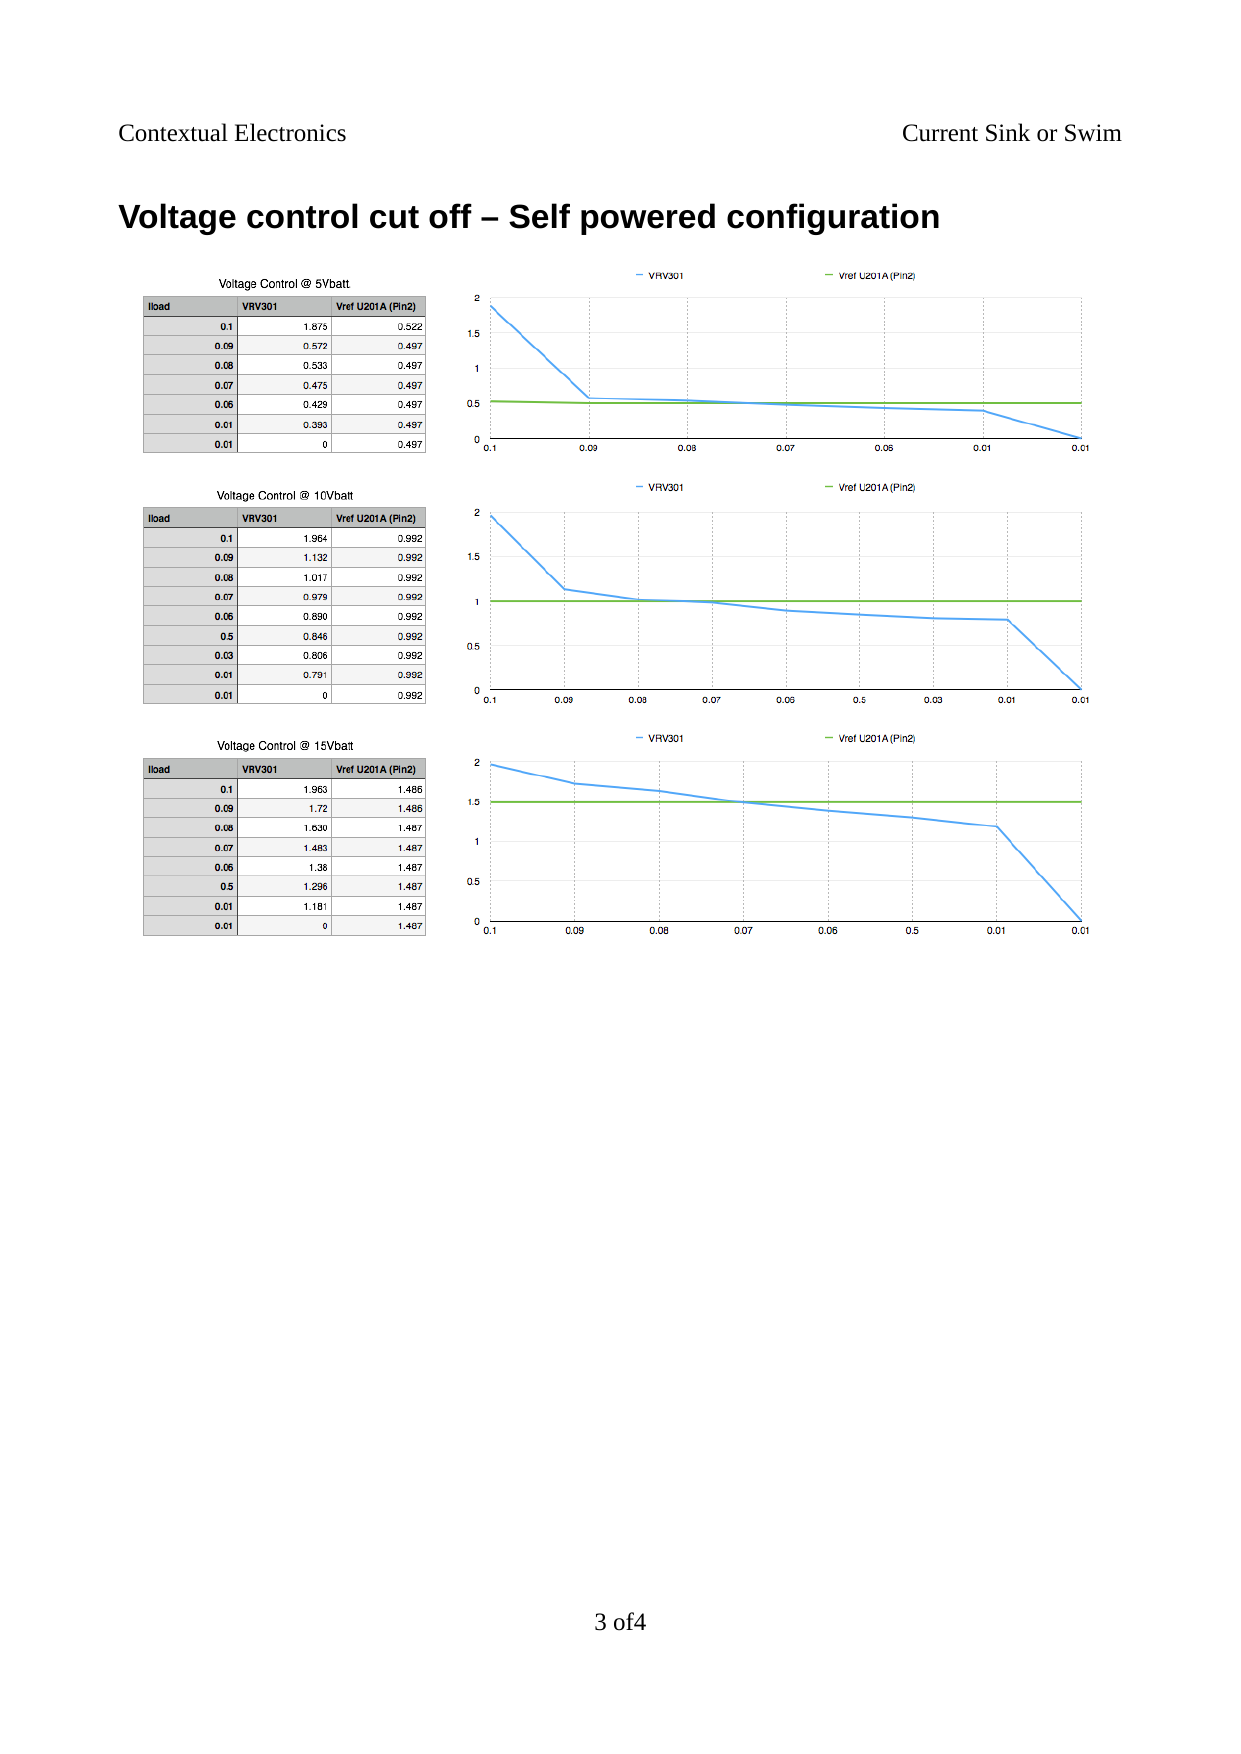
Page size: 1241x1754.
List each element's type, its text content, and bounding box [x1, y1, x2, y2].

picture [129, 248, 1133, 976]
subtitle Voltage control cut off – Self powered configuration [118, 197, 1122, 236]
